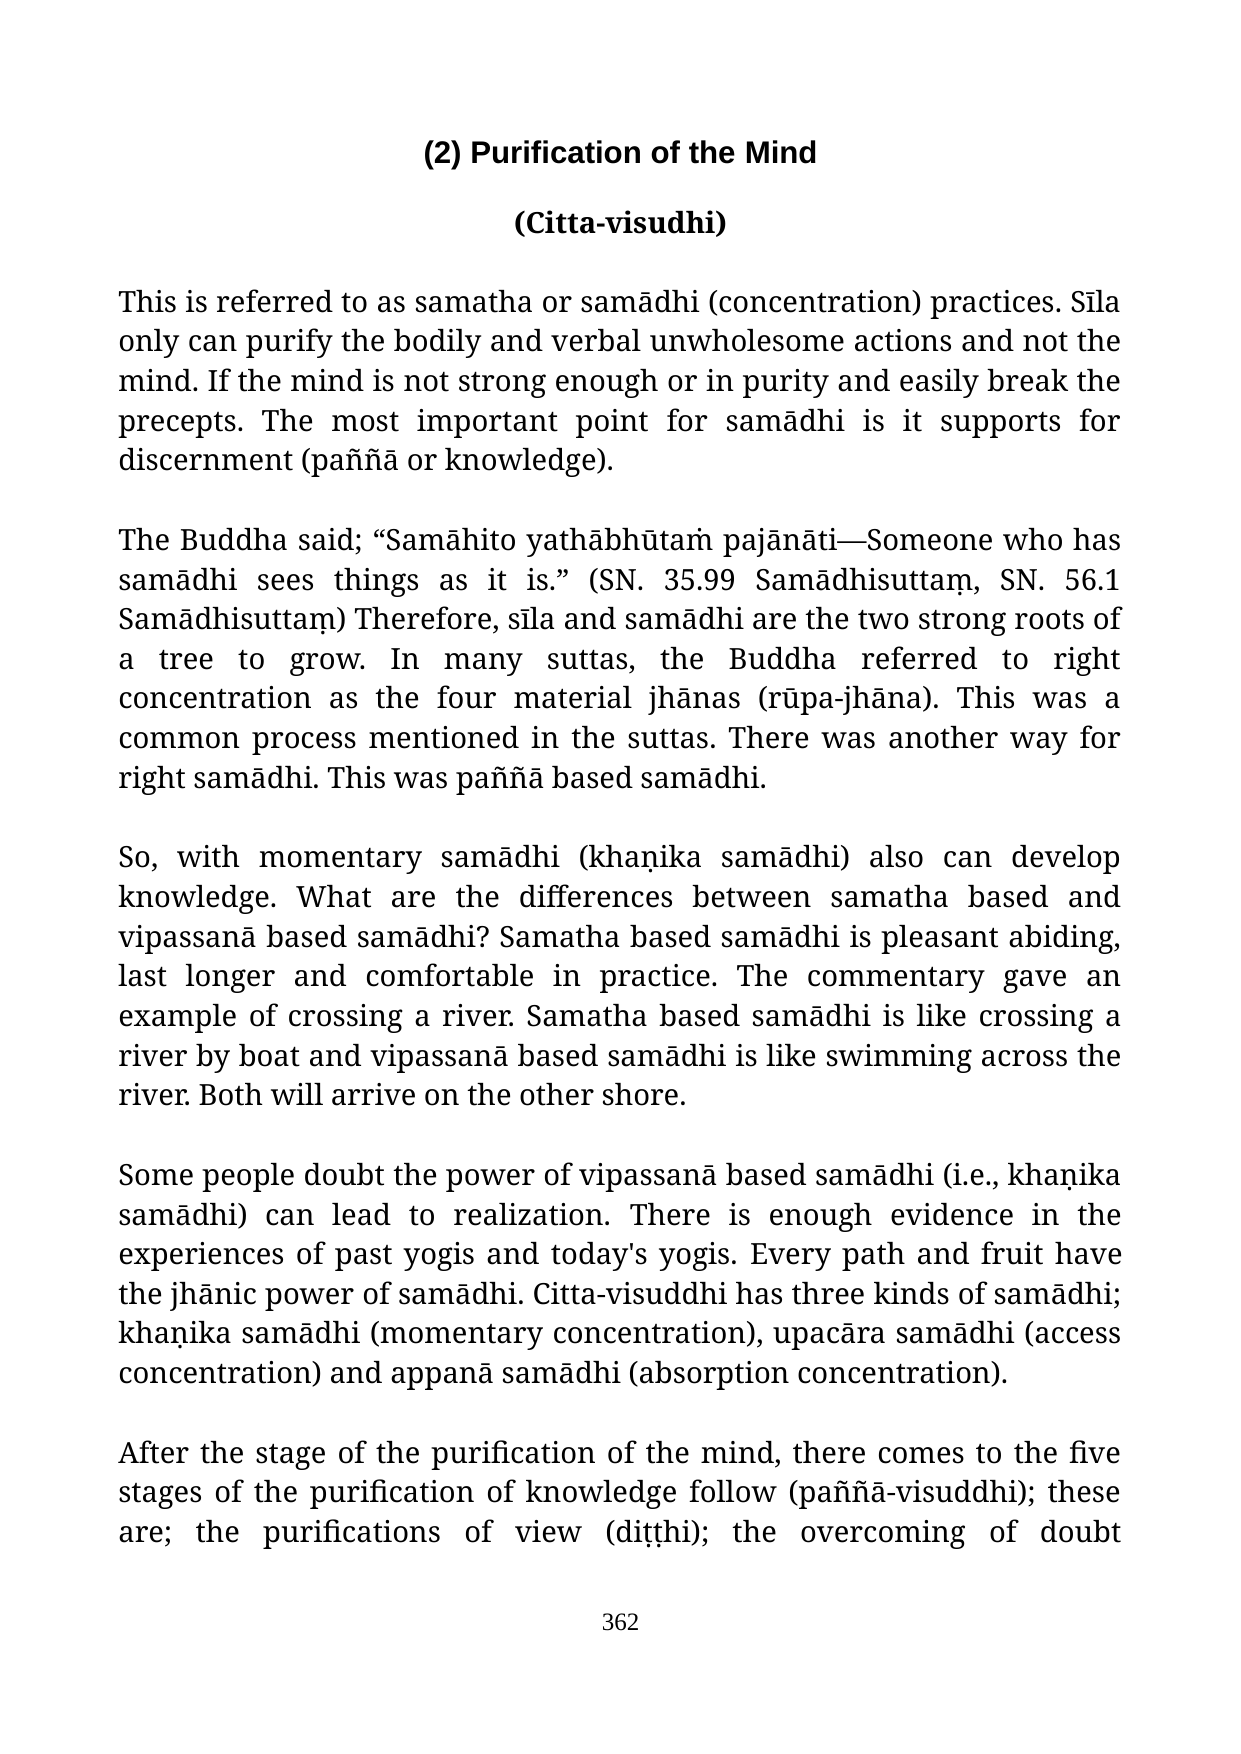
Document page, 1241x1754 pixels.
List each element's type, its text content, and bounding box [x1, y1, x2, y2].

subtitle (2) Purification of the Mind [118, 134, 1122, 170]
text (Citta-visudhi) [118, 203, 1122, 242]
text This is referred to as samatha or samādhi (concentration) practices. Sīla only can purify the bodily and verbal unwholesome actions and not the mind. If the mind is not strong enough or in purity and easily break the precepts. The most important point for samādhi is it supports for discernment (paññā or knowledge). The Buddha said; “Samāhito yathābhūtaṁ pajānāti—Someone who has samādhi sees things as it is.” (SN. 35.99 Samādhisuttaṃ, SN. 56.1 Samādhisuttaṃ) Therefore, sīla and samādhi are the two strong roots of a tree to grow. In many suttas, the Buddha referred to right concentration as the four material jhānas (rūpa-jhāna). This was a common process mentioned in the suttas. There was another way for right samādhi. This was paññā based samādhi. So, with momentary samādhi (khaṇika samādhi) also can develop knowledge. What are the differences between samatha based and vipassanā based samādhi? Samatha based samādhi is pleasant abiding, last longer and comfortable in practice. The commentary gave an example of crossing a river. Samatha based samādhi is like crossing a river by boat and vipassanā based samādhi is like swimming across the river. Both will arrive on the other shore. Some people doubt the power of vipassanā based samādhi (i.e., khaṇika samādhi) can lead to realization. There is enough evidence in the experiences of past yogis and today's yogis. Every path and fruit have the jhānic power of samādhi. Citta-visuddhi has three kinds of samādhi; khaṇika samādhi (momentary concentration), upacāra samādhi (access concentration) and appanā samādhi (absorption concentration). After the stage of the purification of the mind, there comes to the five stages of the purification of knowledge follow (paññā-visuddhi); these are; the purifications of view (diṭṭhi); the overcoming of doubt [118, 281, 1122, 1551]
